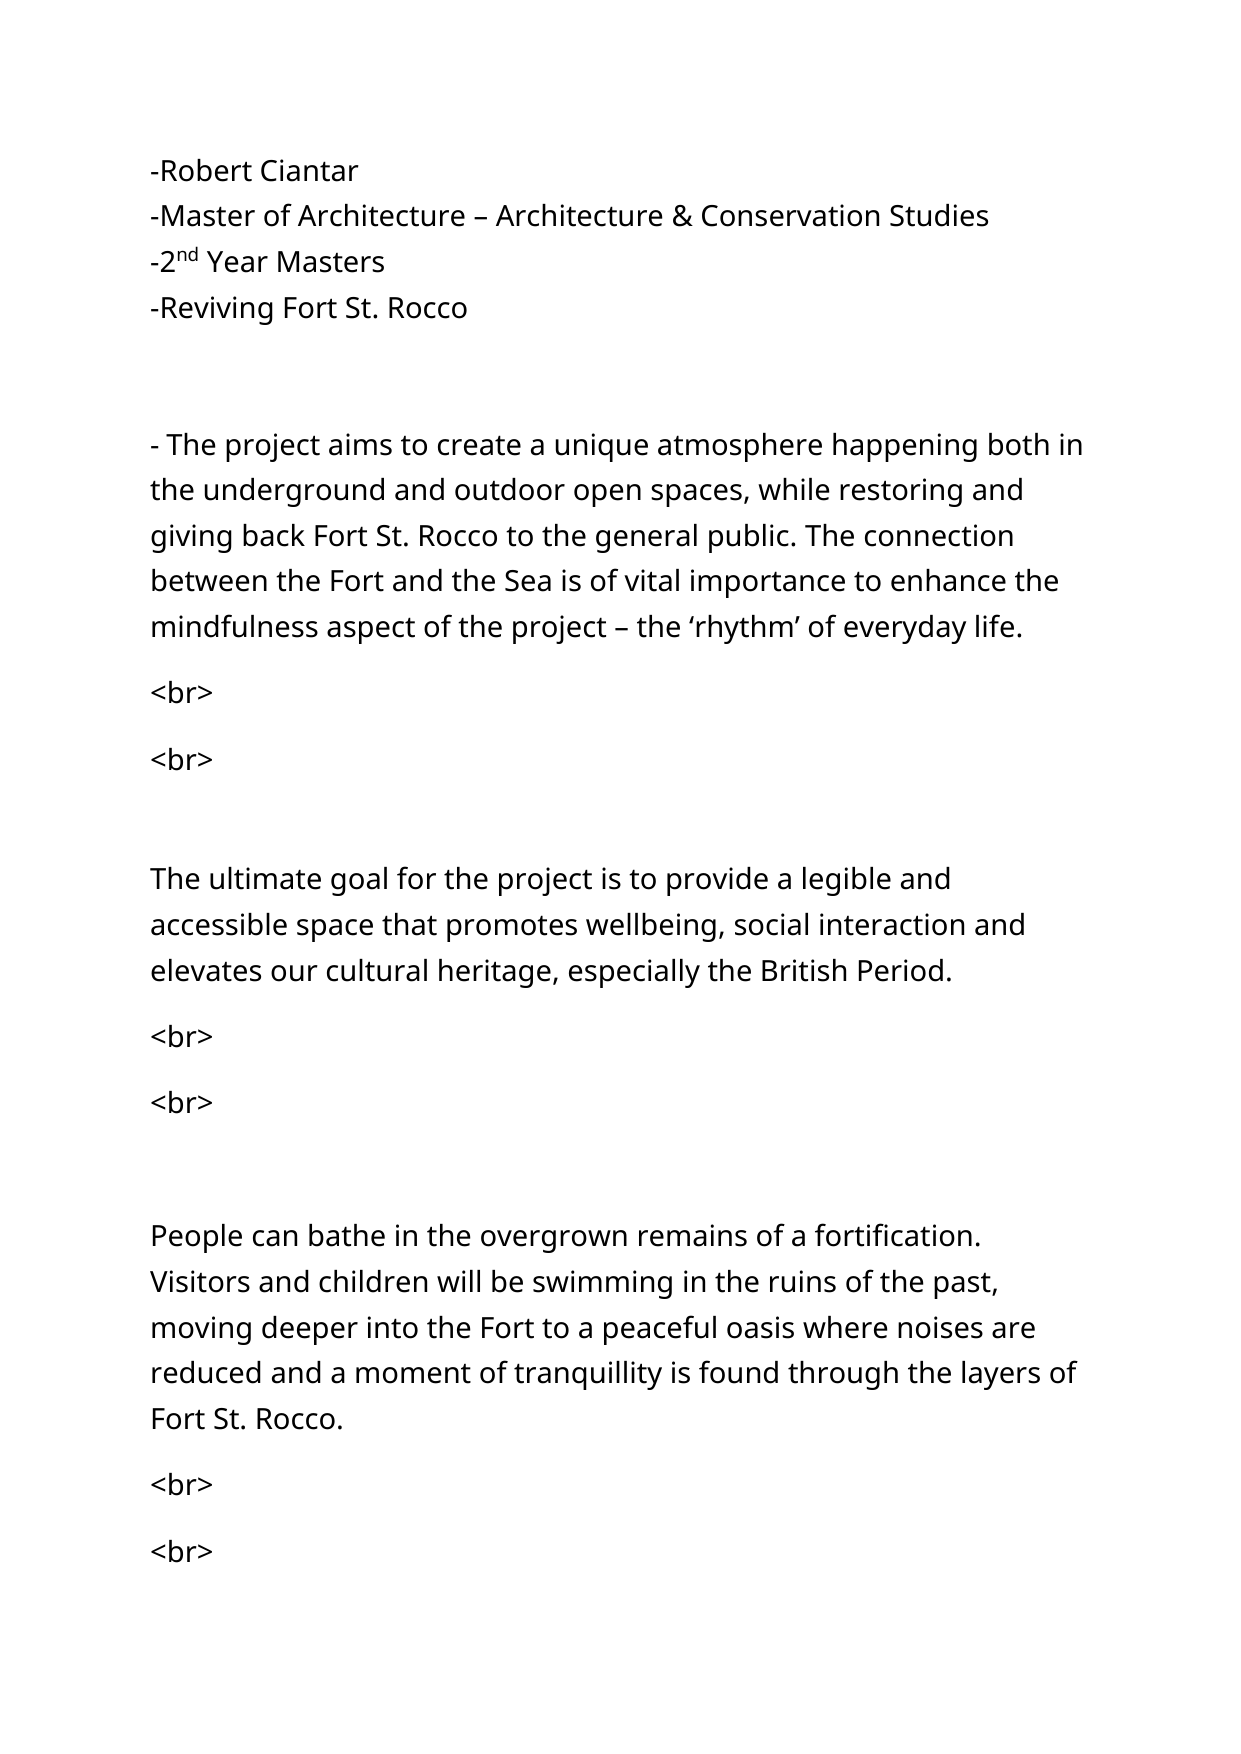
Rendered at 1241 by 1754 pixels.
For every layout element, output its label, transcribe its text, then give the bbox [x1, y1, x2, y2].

text <br> [150, 1531, 1090, 1571]
text People can bathe in the overgrown remains of a fortification. Visitors and children will be swimming in the ruins of the past, moving deeper into the Fort to a peaceful oasis where noises are reduced and a moment of tranquillity is found through the layers of Fort St. Rocco. [150, 1216, 1090, 1438]
text <br> [150, 1083, 1090, 1122]
text <br> [150, 1016, 1090, 1056]
text -Robert Ciantar -Master of Architecture – Architecture & Conservation Studies -2nd Year Masters -Reviving Fort St. Rocco - The project aims to create a unique atmosphere happening both in the underground and outdoor open spaces, while restoring and giving back Fort St. Rocco to the general public. The connection between the Fort and the Sea is of vital importance to enhance the mindfulness aspect of the project – the ‘rhythm’ of everyday life. [150, 150, 1090, 646]
text <br> [150, 673, 1090, 712]
text <br> [150, 739, 1090, 779]
text The ultimate goal for the project is to provide a legible and accessible space that promotes wellbeing, social interaction and elevates our cultural heritage, especially the British Period. [150, 859, 1090, 989]
text <br> [150, 1465, 1090, 1504]
